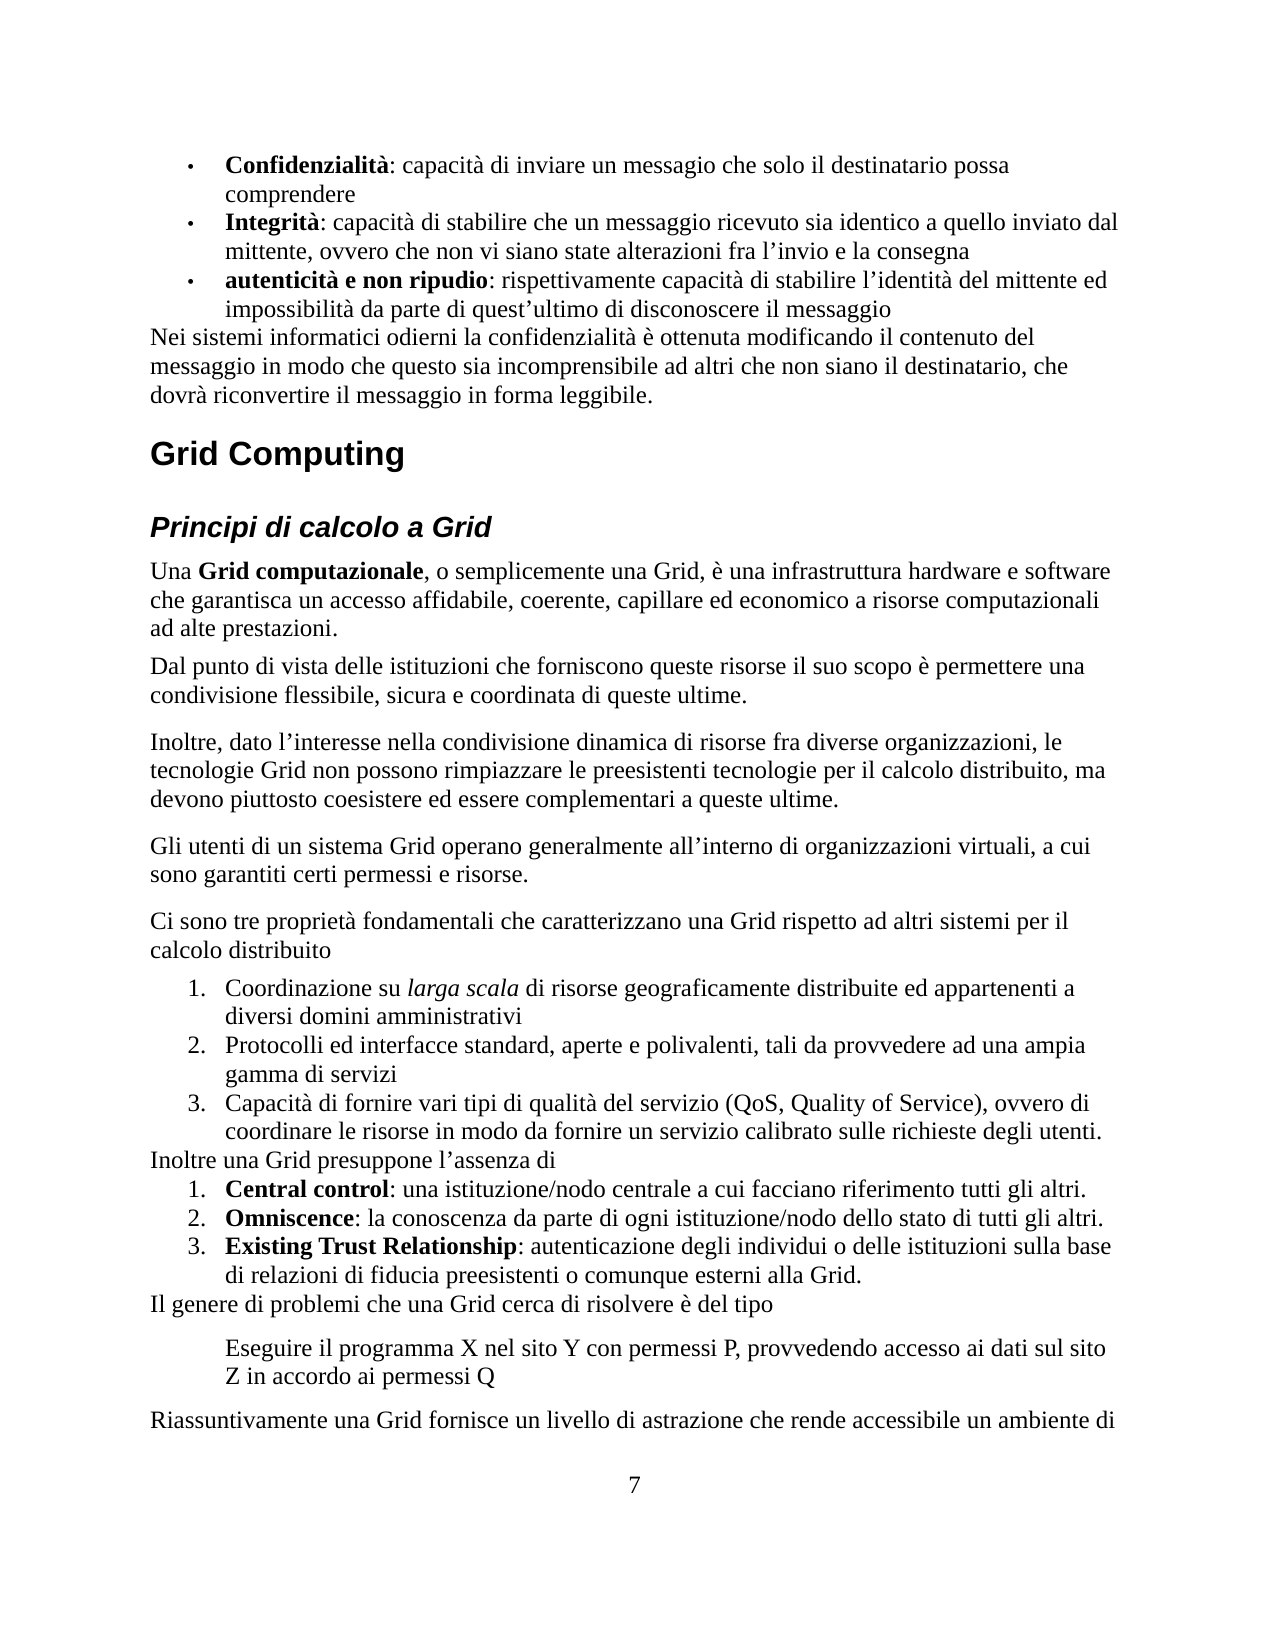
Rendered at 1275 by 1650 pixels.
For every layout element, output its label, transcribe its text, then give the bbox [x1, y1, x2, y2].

subtitle Principi di calcolo a Grid [150, 510, 1125, 543]
subtitle Grid Computing [150, 434, 1125, 472]
text Gli utenti di un sistema Grid operano generalmente all’interno di organizzazioni virtuali, a cui sono garantiti certi permessi e risorse. [150, 831, 1125, 888]
list autenticità e non ripudio: rispettivamente capacità di stabilire l’identità del mittente ed impossibilità da parte di quest’ultimo di disconoscere il messaggio [187, 265, 1125, 322]
text Il genere di problemi che una Grid cerca di risolvere è del tipo [150, 1289, 1125, 1318]
text Dal punto di vista delle istituzioni che forniscono queste risorse il suo scopo è permettere una condivisione flessibile, sicura e coordinata di queste ultime. [150, 651, 1125, 709]
list Protocolli ed interfacce standard, aperte e polivalenti, tali da provvedere ad una ampia gamma di servizi [187, 1030, 1125, 1088]
text Una Grid computazionale, o semplicemente una Grid, è una infrastruttura hardware e software che garantisca un accesso affidabile, coerente, capillare ed economico a risorse computazionali ad alte prestazioni. [150, 556, 1125, 642]
list Existing Trust Relationship: autenticazione degli individui o delle istituzioni sulla base di relazioni di fiducia preesistenti o comunque esterni alla Grid. [187, 1231, 1125, 1289]
text Inoltre, dato l’interesse nella condivisione dinamica di risorse fra diverse organizzazioni, le tecnologie Grid non possono rimpiazzare le preesistenti tecnologie per il calcolo distribuito, ma devono piuttosto coesistere ed essere complementari a queste ultime. [150, 727, 1125, 813]
text Eseguire il programma X nel sito Y con permessi P, provvedendo accesso ai dati sul sito Z in accordo ai permessi Q [225, 1333, 1125, 1390]
text Nei sistemi informatici odierni la confidenzialità è ottenuta modificando il contenuto del messaggio in modo che questo sia incomprensibile ad altri che non siano il destinatario, che dovrà riconvertire il messaggio in forma leggibile. [150, 322, 1125, 409]
list Central control: una istituzione/nodo centrale a cui facciano riferimento tutti gli altri. [187, 1174, 1125, 1203]
list Integrità: capacità di stabilire che un messaggio ricevuto sia identico a quello inviato dal mittente, ovvero che non vi siano state alterazioni fra l’invio e la consegna [187, 207, 1125, 265]
text Ci sono tre proprietà fondamentali che caratterizzano una Grid rispetto ad altri sistemi per il calcolo distribuito [150, 906, 1125, 964]
text Riassuntivamente una Grid fornisce un livello di astrazione che rende accessibile un ambiente di [150, 1405, 1125, 1434]
list Coordinazione su larga scala di risorse geograficamente distribuite ed appartenenti a diversi domini amministrativi [187, 973, 1125, 1030]
list Confidenzialità: capacità di inviare un messagio che solo il destinatario possa comprendere [187, 150, 1125, 207]
text Inoltre una Grid presuppone l’assenza di [150, 1145, 1125, 1174]
list Omniscence: la conoscenza da parte di ogni istituzione/nodo dello stato di tutti gli altri. [187, 1203, 1125, 1231]
list Capacità di fornire vari tipi di qualità del servizio (QoS, Quality of Service), ovvero di coordinare le risorse in modo da fornire un servizio calibrato sulle richieste degli utenti. [187, 1088, 1125, 1145]
